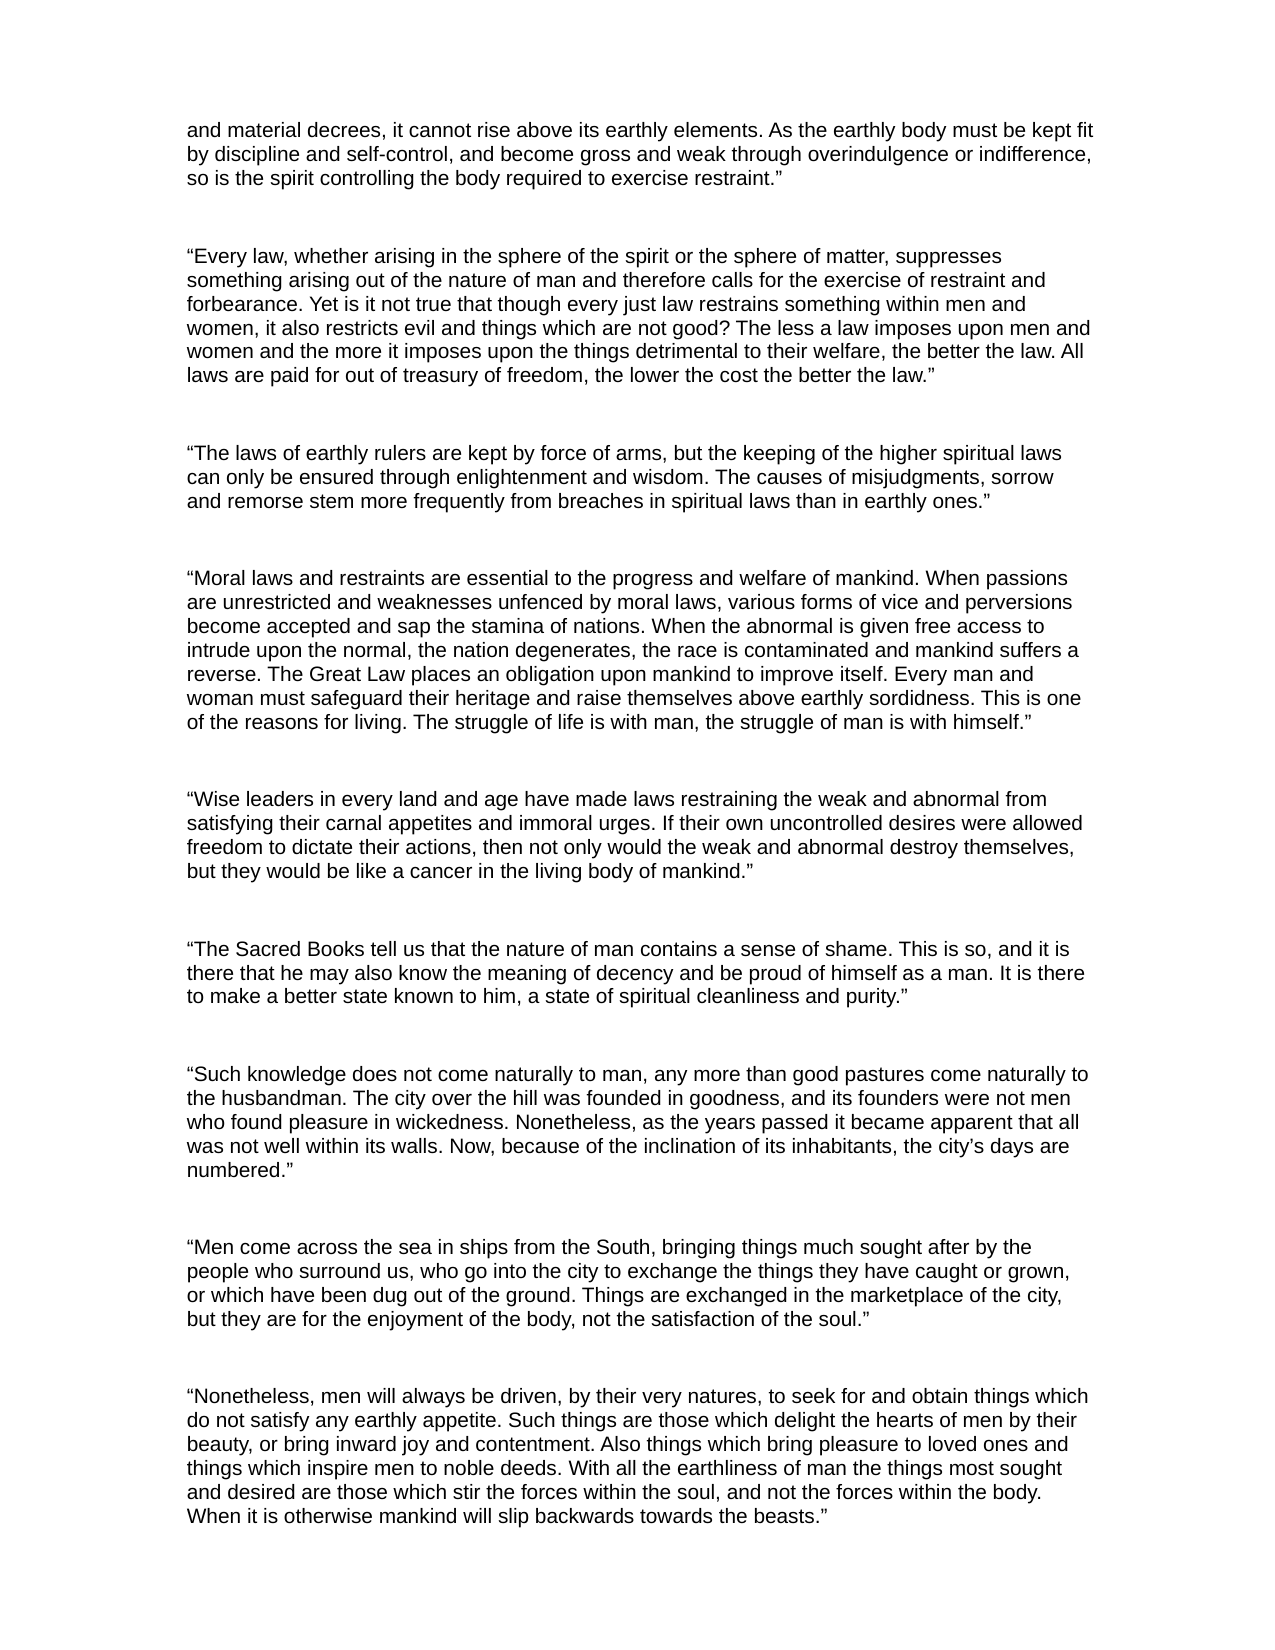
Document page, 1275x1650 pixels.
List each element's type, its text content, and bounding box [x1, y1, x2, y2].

text “Men come across the sea in ships from the South, bringing things much sought after by the people who surround us, who go into the city to exchange the things they have caught or grown, or which have been dug out of the ground. Things are exchanged in the marketplace of the city, but they are for the enjoyment of the body, not the satisfaction of the soul.” [187, 1211, 1095, 1331]
text “The Sacred Books tell us that the nature of man contains a sense of shame. This is so, and it is there that he may also know the meaning of decency and be proud of himself as a man. It is there to make a better state known to him, a state of spiritual cleanliness and purity.” [187, 912, 1095, 1008]
text “Moral laws and restraints are essential to the progress and welfare of mankind. When passions are unrestricted and weaknesses unfenced by moral laws, various forms of vice and perversions become accepted and sap the stamina of nations. When the abnormal is given free access to intrude upon the normal, the nation degenerates, the race is contaminated and mankind suffers a reverse. The Great Law places an obligation upon mankind to improve itself. Every man and woman must safeguard their heritage and raise themselves above earthly sordidness. This is one of the reasons for living. The struggle of life is with man, the struggle of man is with himself.” [187, 542, 1095, 734]
text “Wise leaders in every land and age have made laws restraining the weak and abnormal from satisfying their carnal appetites and immoral urges. If their own uncontrolled desires were allowed freedom to dictate their actions, then not only would the weak and abnormal destroy themselves, but they would be like a cancer in the living body of mankind.” [187, 763, 1095, 883]
text “Such knowledge does not come naturally to man, any more than good pastures come naturally to the husbandman. The city over the hill was founded in goodness, and its founders were not men who found pleasure in wickedness. Nonetheless, as the years passed it became apparent that all was not well within its walls. Now, because of the inclination of its inhabitants, the city’s days are numbered.” [187, 1038, 1095, 1181]
text “Nonetheless, men will always be driven, by their very natures, to seek for and obtain things which do not satisfy any earthly appetite. Such things are those which delight the hearts of men by their beauty, or bring inward joy and contentment. Also things which bring pleasure to loved ones and things which inspire men to noble deeds. With all the earthliness of man the things most sought and desired are those which stir the forces within the soul, and not the forces within the body. When it is otherwise mankind will slip backwards towards the beasts.” [187, 1360, 1095, 1528]
text and material decrees, it cannot rise above its earthly elements. As the earthly body must be kept fit by discipline and self-control, and become gross and weak through overindulgence or indifference, so is the spirit controlling the body required to exercise restraint.” [187, 118, 1095, 190]
text “The laws of earthly rulers are kept by force of arms, but the keeping of the higher spiritual laws can only be ensured through enlightenment and wisdom. The causes of misjudgments, sorrow and remorse stem more frequently from breaches in spiritual laws than in earthly ones.” [187, 417, 1095, 512]
text “Every law, whether arising in the sphere of the spirit or the sphere of matter, suppresses something arising out of the nature of man and therefore calls for the exercise of restraint and forbearance. Yet is it not true that though every just law restrains something within men and women, it also restricts evil and things which are not good? The less a law imposes upon men and women and the more it imposes upon the things detrimental to their welfare, the better the law. All laws are paid for out of treasury of freedom, the lower the cost the better the law.” [187, 219, 1095, 387]
